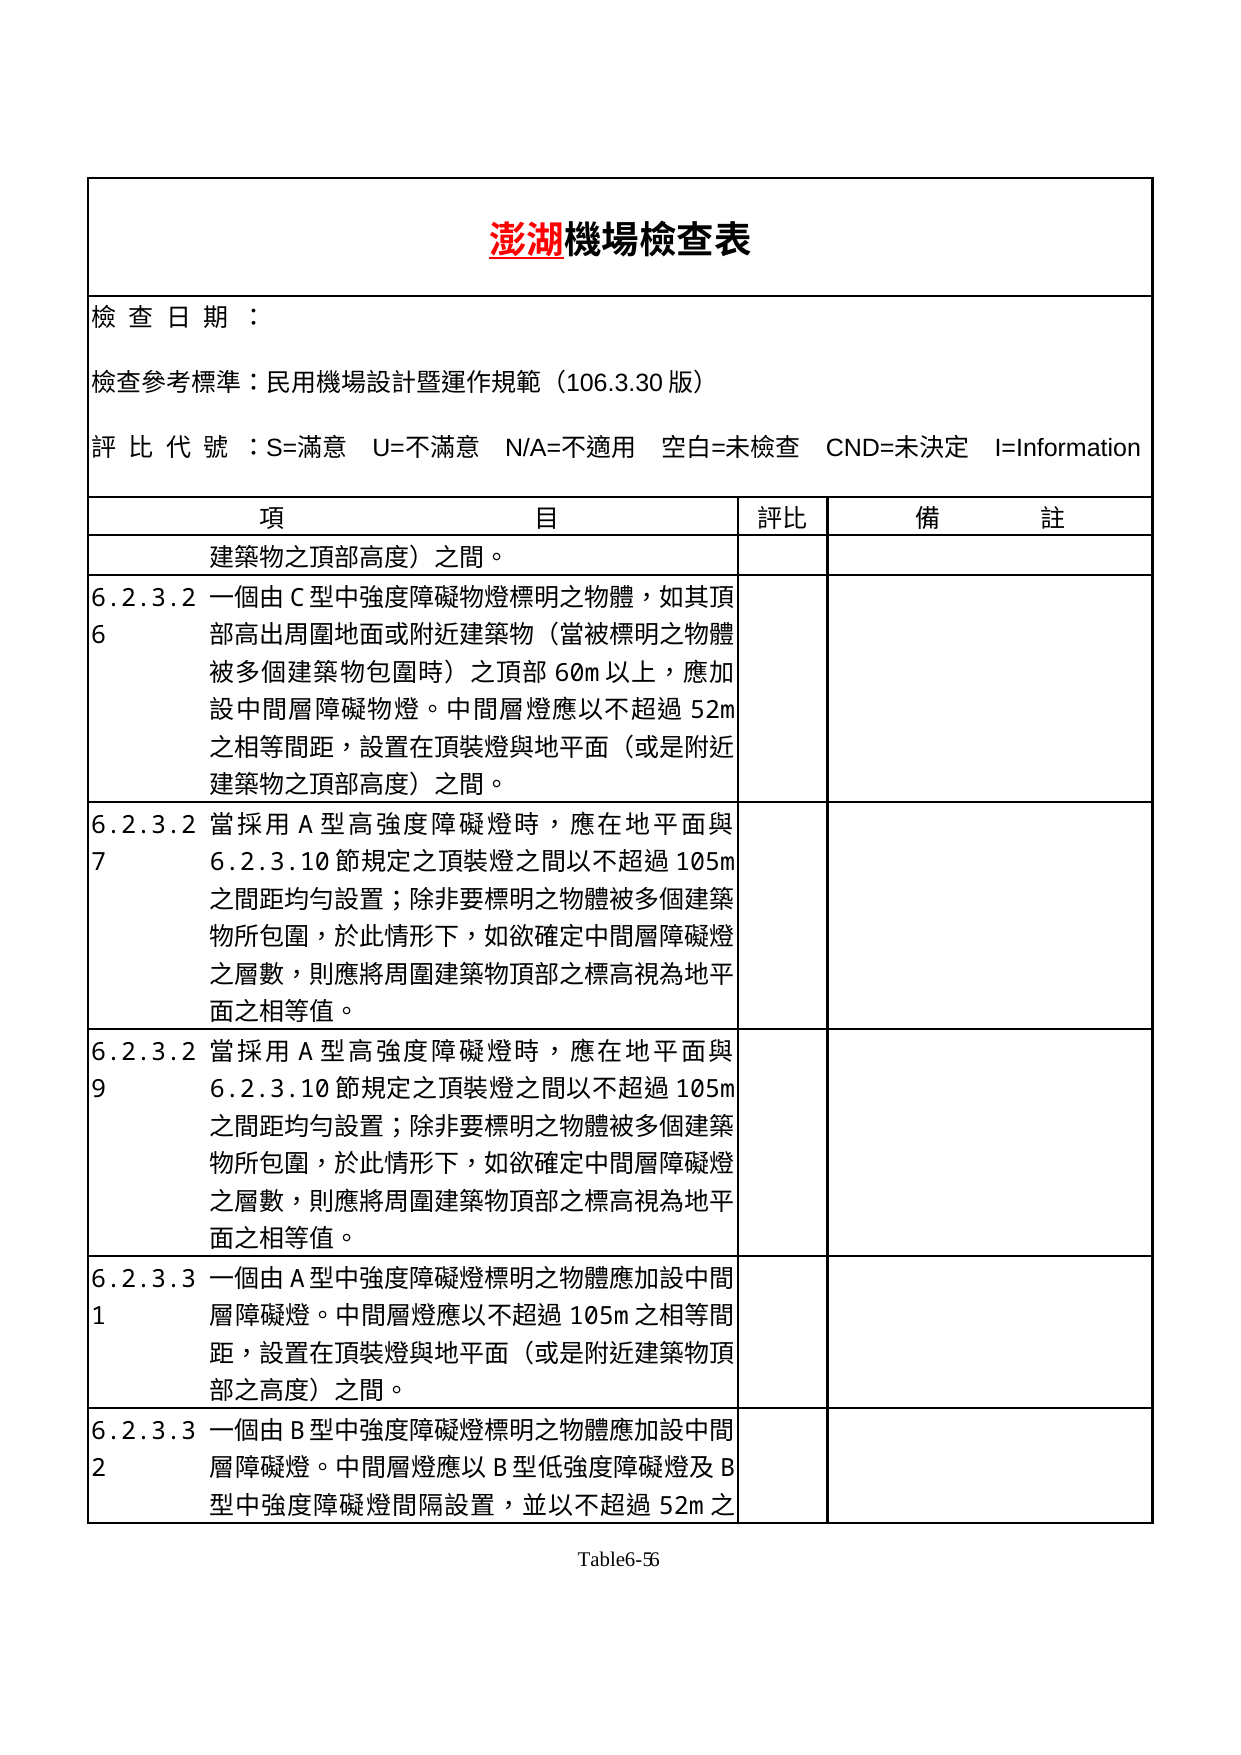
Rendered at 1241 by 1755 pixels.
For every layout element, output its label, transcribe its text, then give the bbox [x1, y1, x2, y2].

table_cell [739, 1030, 826, 1255]
table_cell [739, 576, 826, 801]
table_cell 當採用A型高強度障礙燈時，應在地平面與6.2.3.10節規定之頂裝燈之間以不超過105m之間距均勻設置；除非要標明之物體被多個建築物所包圍，於此情形下，如欲確定中間層障礙燈之層數，則應將周圍建築物頂部之標高視為地平面之相等值。 [207, 803, 737, 1028]
table_cell 6.2.3.29 [89, 1030, 207, 1255]
table_cell 建築物之頂部高度）之間。 [207, 536, 737, 574]
table_header 澎湖機場檢查表 [89, 179, 1151, 295]
table_cell 6.2.3.26 [89, 576, 207, 801]
table_cell [89, 498, 207, 534]
table_cell 當採用A型高強度障礙燈時，應在地平面與6.2.3.10節規定之頂裝燈之間以不超過105m之間距均勻設置；除非要標明之物體被多個建築物所包圍，於此情形下，如欲確定中間層障礙燈之層數，則應將周圍建築物頂部之標高視為地平面之相等值。 [207, 1030, 737, 1255]
table_cell [829, 803, 1151, 1028]
table_cell [739, 536, 826, 574]
table_cell 評比 [739, 498, 826, 534]
table_cell [89, 536, 207, 574]
table_cell 6.2.3.27 [89, 803, 207, 1028]
table_cell 6.2.3.32 [89, 1409, 207, 1522]
table_cell [829, 1030, 1151, 1255]
table_cell [829, 576, 1151, 801]
table_cell 一個由A型中強度障礙燈標明之物體應加設中間層障礙燈。中間層燈應以不超過105m之相等間距，設置在頂裝燈與地平面（或是附近建築物頂部之高度）之間。 [207, 1257, 737, 1407]
table_cell [829, 536, 1151, 574]
table_cell 檢 查 日 期 ： 檢查參考標準：民用機場設計暨運作規範（106.3.30版） 評 比 代 號 ：S=滿意 U=不滿意 N/A=不適用 空白=未檢查 CND=未決定 I=Information [89, 297, 1151, 496]
table_cell 一個由B型中強度障礙燈標明之物體應加設中間層障礙燈。中間層燈應以B型低強度障礙燈及B型中強度障礙燈間隔設置，並以不超過52m之 [207, 1409, 737, 1522]
table_cell 備 註 [829, 498, 1151, 534]
table_cell 項 目 [207, 498, 737, 534]
table_cell 6.2.3.31 [89, 1257, 207, 1407]
table_cell [829, 1257, 1151, 1407]
table_cell [739, 803, 826, 1028]
table_cell [829, 1409, 1151, 1522]
table_cell [739, 1409, 826, 1522]
table_cell [739, 1257, 826, 1407]
table_cell 一個由C型中強度障礙物燈標明之物體，如其頂部高出周圍地面或附近建築物（當被標明之物體被多個建築物包圍時）之頂部60m以上，應加設中間層障礙物燈。中間層燈應以不超過52m之相等間距，設置在頂裝燈與地平面（或是附近建築物之頂部高度）之間。 [207, 576, 737, 801]
